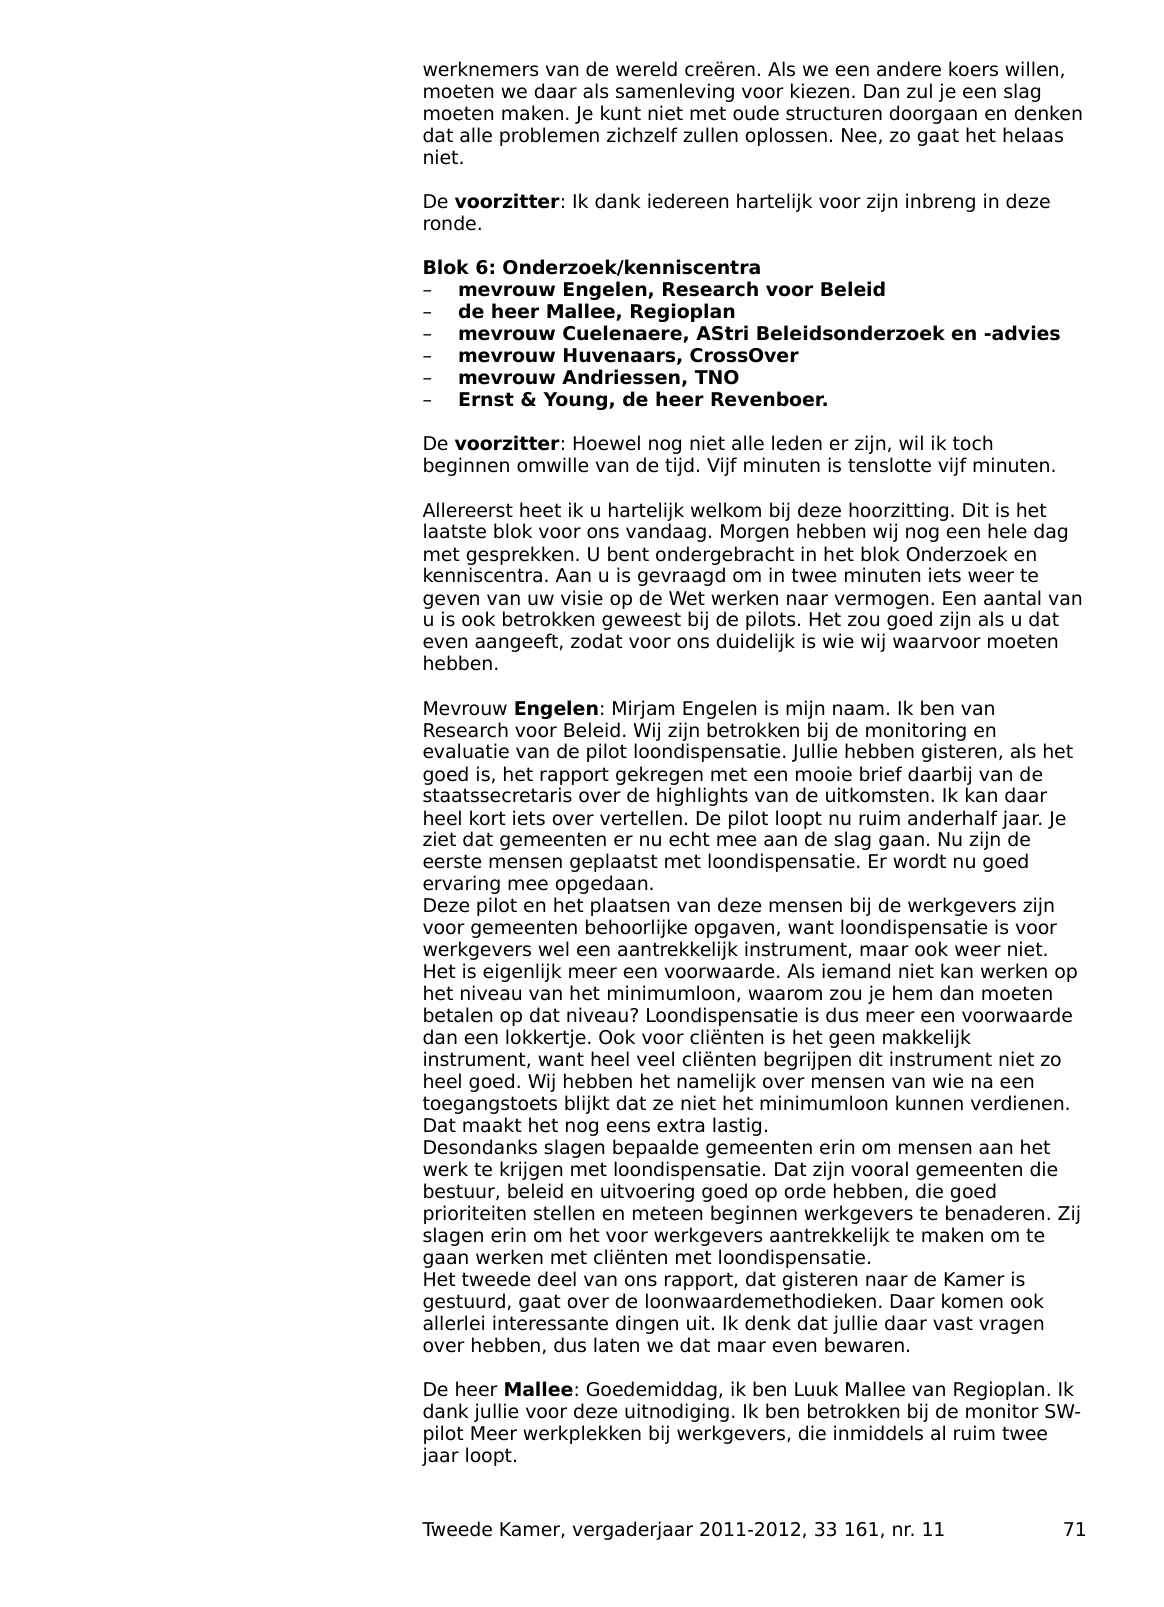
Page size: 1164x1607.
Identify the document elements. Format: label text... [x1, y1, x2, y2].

text Deze pilot en het plaatsen van deze mensen bij de werkgevers zijn voor gemeenten behoorlijke opgaven, want loondispensatie is voor werkgevers wel een aantrekkelijk instrument, maar ook weer niet. Het is eigenlijk meer een voorwaarde. Als iemand niet kan werken op het niveau van het minimumloon, waarom zou je hem dan moeten betalen op dat niveau? Loondispensatie is dus meer een voorwaarde dan een lokkertje. Ook voor cliënten is het geen makkelijk instrument, want heel veel cliënten begrijpen dit instrument niet zo heel goed. Wij hebben het namelijk over mensen van wie na een toegangstoets blijkt dat ze niet het minimumloon kunnen verdienen. Dat maakt het nog eens extra lastig. [422, 895, 1087, 1137]
text Desondanks slagen bepaalde gemeenten erin om mensen aan het werk te krijgen met loondispensatie. Dat zijn vooral gemeenten die bestuur, beleid en uitvoering goed op orde hebben, die goed prioriteiten stellen en meteen beginnen werkgevers te benaderen. Zij slagen erin om het voor werkgevers aantrekkelijk te maken om te gaan werken met cliënten met loondispensatie. [422, 1137, 1087, 1269]
text – mevrouw Huvenaars, CrossOver [422, 345, 1087, 367]
text – mevrouw Cuelenaere, AStri Beleidsonderzoek en -advies [422, 323, 1087, 345]
text werknemers van de wereld creëren. Als we een andere koers willen, moeten we daar als samenleving voor kiezen. Dan zul je een slag moeten maken. Je kunt niet met oude structuren doorgaan en denken dat alle problemen zichzelf zullen oplossen. Nee, zo gaat het helaas niet. [422, 59, 1087, 169]
text Mevrouw Engelen: Mirjam Engelen is mijn naam. Ik ben van Research voor Beleid. Wij zijn betrokken bij de monitoring en evaluatie van de pilot loondispensatie. Jullie hebben gisteren, als het goed is, het rapport gekregen met een mooie brief daarbij van de staatssecretaris over de highlights van de uitkomsten. Ik kan daar heel kort iets over vertellen. De pilot loopt nu ruim anderhalf jaar. Je ziet dat gemeenten er nu echt mee aan de slag gaan. Nu zijn de eerste mensen geplaatst met loondispensatie. Er wordt nu goed ervaring mee opgedaan. [422, 697, 1087, 895]
text – mevrouw Engelen, Research voor Beleid [422, 279, 1087, 301]
text De voorzitter: Hoewel nog niet alle leden er zijn, wil ik toch beginnen omwille van de tijd. Vijf minuten is tenslotte vijf minuten. [422, 433, 1087, 477]
text Het tweede deel van ons rapport, dat gisteren naar de Kamer is gestuurd, gaat over de loonwaardemethodieken. Daar komen ook allerlei interessante dingen uit. Ik denk dat jullie daar vast vragen over hebben, dus laten we dat maar even bewaren. [422, 1269, 1087, 1357]
text – Ernst & Young, de heer Revenboer. [422, 389, 1087, 411]
text – mevrouw Andriessen, TNO [422, 367, 1087, 389]
text De voorzitter: Ik dank iedereen hartelijk voor zijn inbreng in deze ronde. [422, 191, 1087, 235]
text Allereerst heet ik u hartelijk welkom bij deze hoorzitting. Dit is het laatste blok voor ons vandaag. Morgen hebben wij nog een hele dag met gesprekken. U bent ondergebracht in het blok Onderzoek en kenniscentra. Aan u is gevraagd om in twee minuten iets weer te geven van uw visie op de Wet werken naar vermogen. Een aantal van u is ook betrokken geweest bij de pilots. Het zou goed zijn als u dat even aangeeft, zodat voor ons duidelijk is wie wij waarvoor moeten hebben. [422, 499, 1087, 675]
text De heer Mallee: Goedemiddag, ik ben Luuk Mallee van Regioplan. Ik dank jullie voor deze uitnodiging. Ik ben betrokken bij de monitor SW-pilot Meer werkplekken bij werkgevers, die inmiddels al ruim twee jaar loopt. [422, 1379, 1087, 1467]
text Blok 6: Onderzoek/kenniscentra [422, 257, 1087, 279]
text – de heer Mallee, Regioplan [422, 301, 1087, 323]
